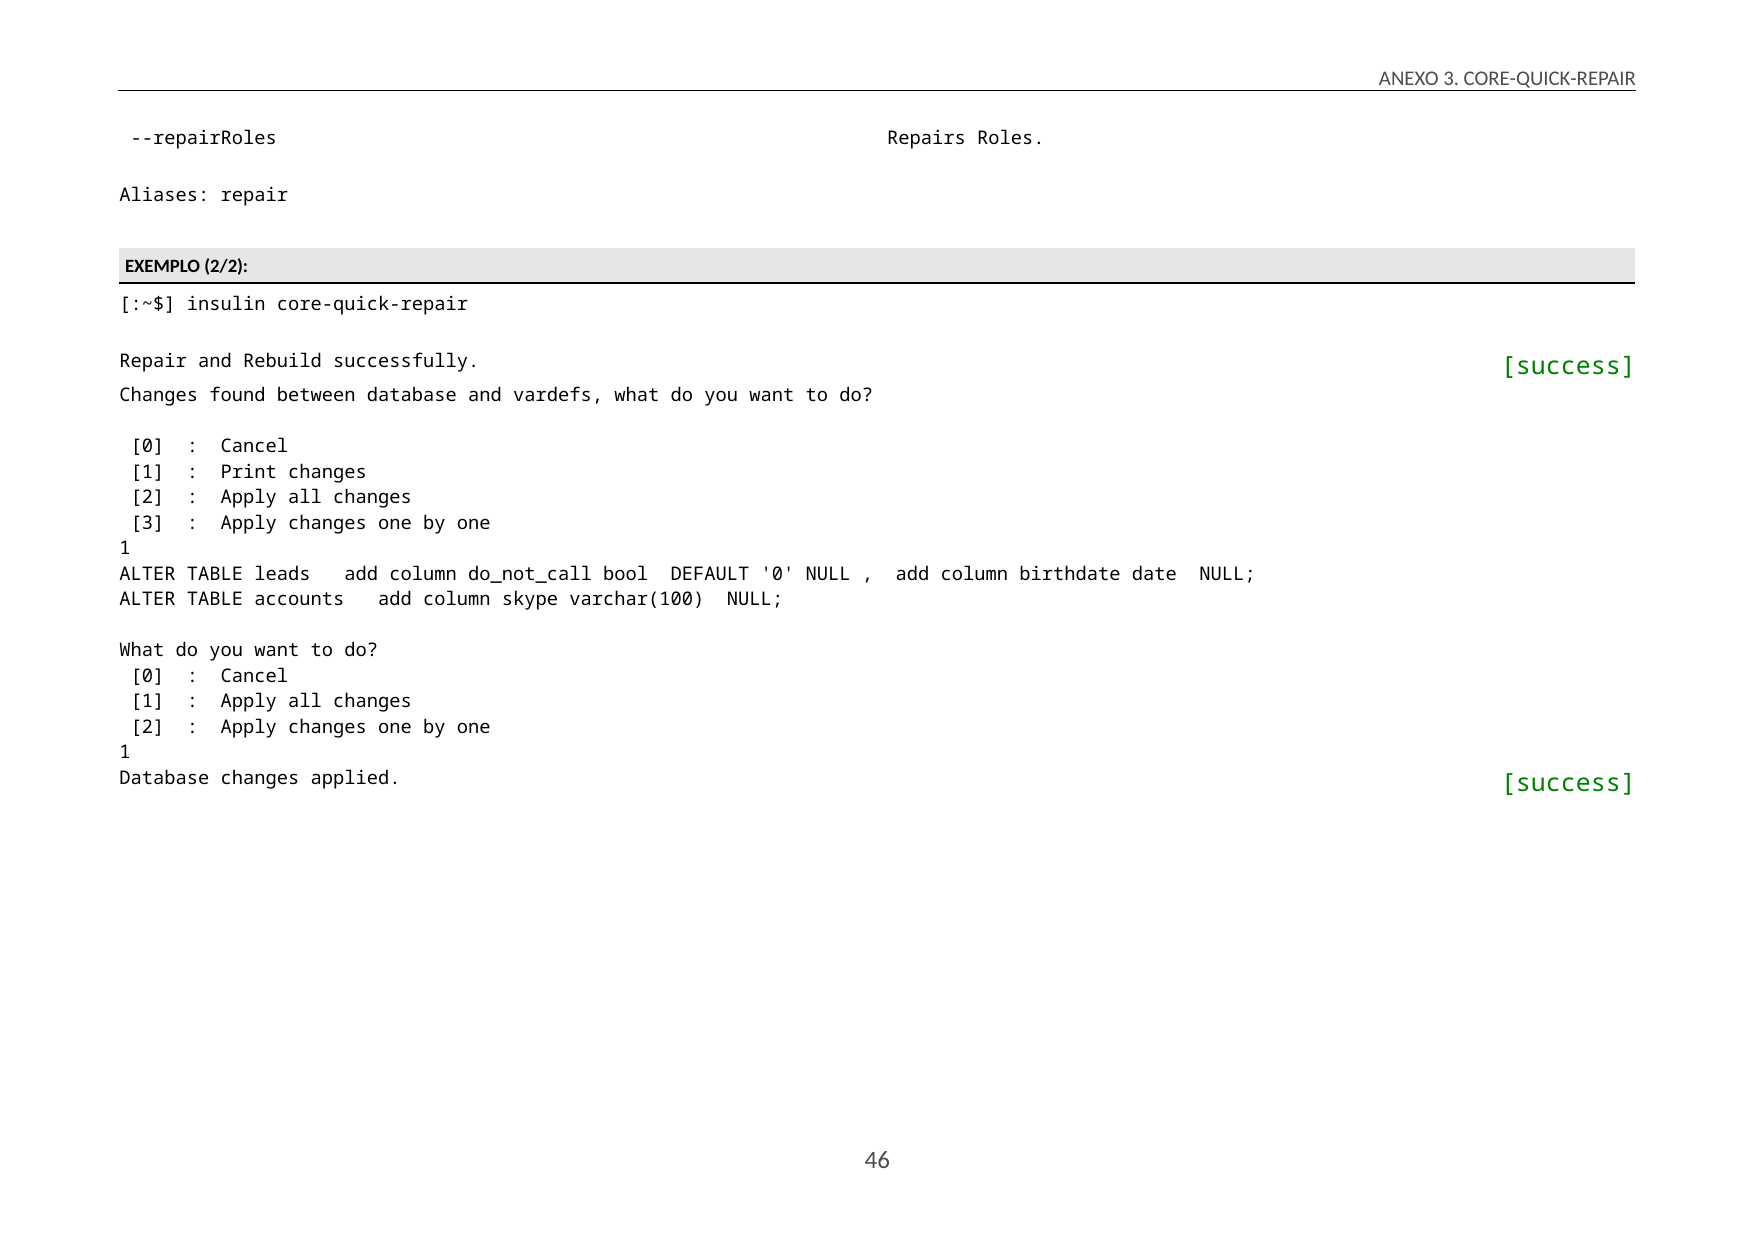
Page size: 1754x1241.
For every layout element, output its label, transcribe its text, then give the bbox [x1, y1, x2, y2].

table_cell [119, 322, 1635, 347]
table_cell Repairs Roles. [887, 124, 1635, 155]
table_cell [119, 223, 1635, 248]
table_cell ALTER TABLE leads add column do_not_call bool DEFAULT '0' NULL , add column birthdate date NULL; ALTER TABLE accounts add column skype varchar(100) NULL; What do you want to do? [0] : Cancel [1] : Apply all changes [2] : Apply changes one by one [119, 560, 1635, 739]
table_cell [119, 155, 887, 181]
table_cell Changes found between database and vardefs, what do you want to do? [0] : Cancel [1] : Print changes [2] : Apply all changes [3] : Apply changes one by one [119, 381, 1635, 534]
table_cell [887, 155, 1635, 181]
table_cell [success] [1461, 764, 1635, 798]
table_cell [887, 181, 1635, 222]
table_cell [success] [1461, 348, 1635, 381]
table_cell Database changes applied. [119, 764, 1461, 798]
table_cell 1 [119, 739, 1635, 764]
table_cell Exemplo (2/2): [119, 248, 1635, 282]
table_cell [:~$] insulin core-quick-repair [119, 285, 1635, 322]
table_cell Repair and Rebuild successfully. [119, 348, 1461, 381]
table_cell Aliases: repair [119, 181, 887, 222]
table_cell --repairRoles [119, 124, 887, 155]
table_cell 1 [119, 535, 1635, 560]
